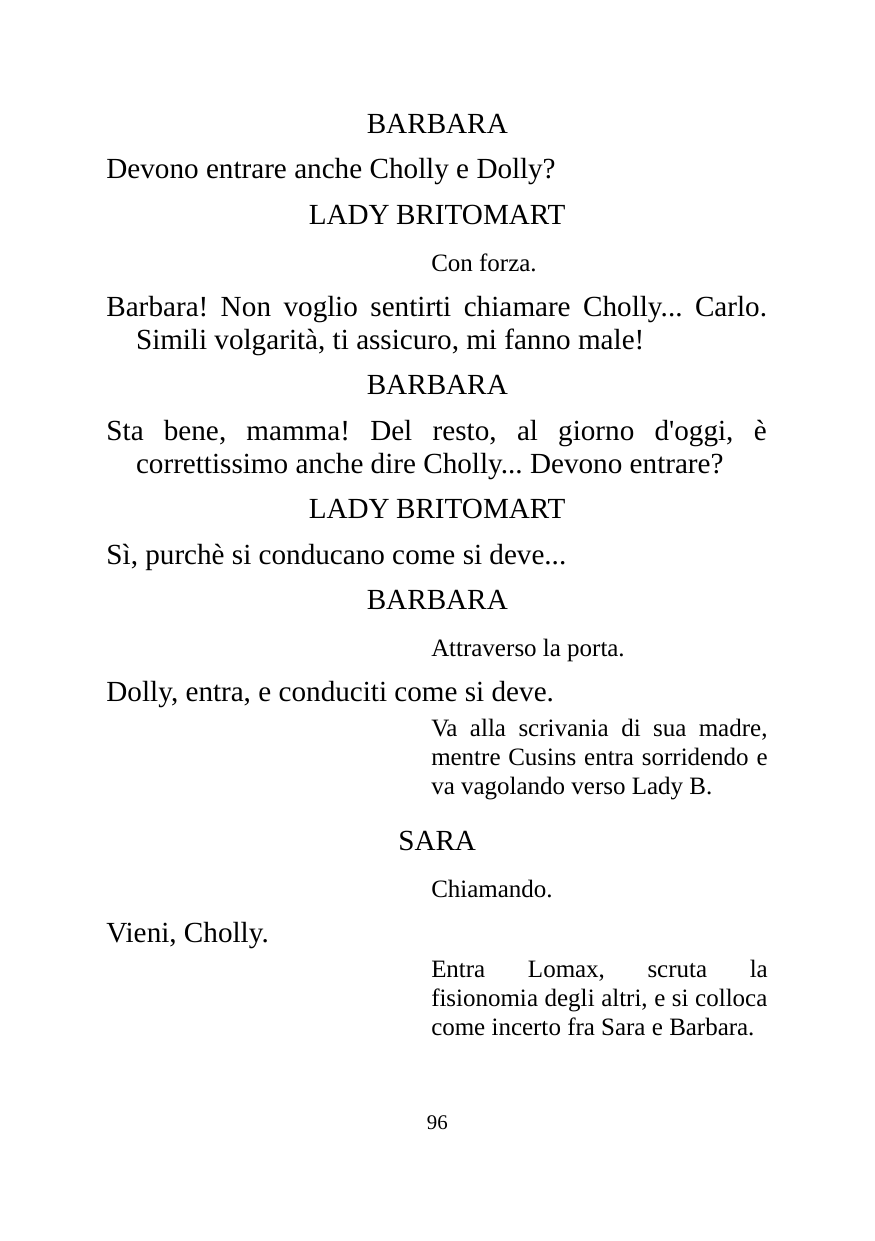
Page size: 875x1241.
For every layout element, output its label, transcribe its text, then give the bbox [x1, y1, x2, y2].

text SARA [106, 823, 768, 857]
text Chiamando. [431, 874, 768, 903]
text LADY BRITOMART [106, 492, 768, 525]
text Entra Lomax, scruta la fisionomia degli altri, e si colloca come incerto fra Sara e Barbara. [431, 954, 768, 1041]
text Devono entrare anche Cholly e Dolly? [106, 152, 768, 185]
text BARBARA [106, 367, 768, 401]
text BARBARA [106, 106, 768, 140]
text Sì, purchè si conducano come si deve... [106, 537, 768, 571]
text BARBARA [106, 582, 768, 616]
text Barbara! Non voglio sentirti chiamare Cholly... Carlo. Simili volgarità, ti assicuro, mi fanno male! [106, 289, 768, 356]
text Dolly, entra, e conduciti come si deve. [106, 674, 768, 708]
text Con forza. [431, 248, 768, 277]
text Sta bene, mamma! Del resto, al giorno d'oggi, è correttissimo anche dire Cholly... Devono entrare? [106, 413, 768, 480]
text Va alla scrivania di sua madre, mentre Cusins entra sorridendo e va vagolando verso Lady B. [431, 713, 768, 800]
text Vieni, Cholly. [106, 915, 768, 949]
text Attraverso la porta. [431, 633, 768, 662]
text LADY BRITOMART [106, 197, 768, 230]
